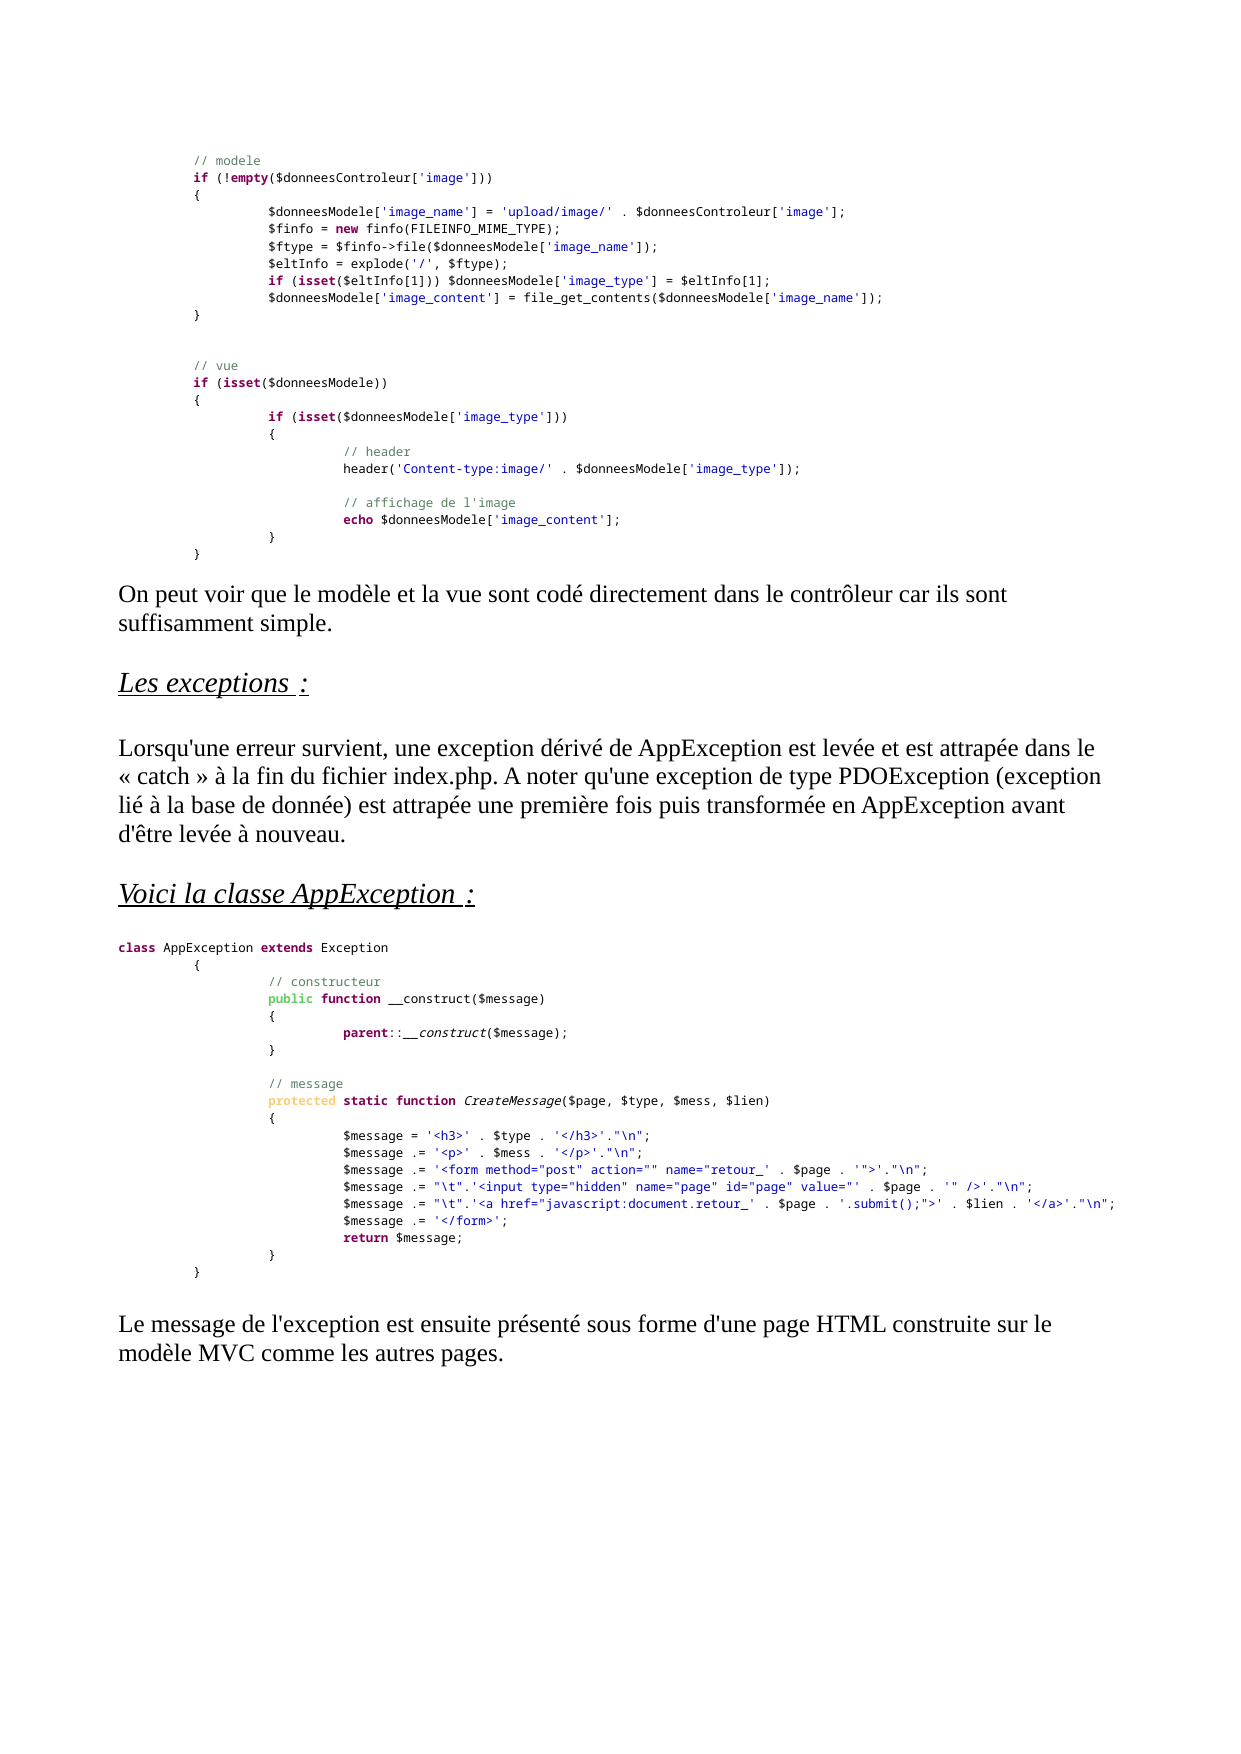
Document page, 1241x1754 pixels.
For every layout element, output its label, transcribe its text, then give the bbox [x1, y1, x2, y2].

text } [118, 306, 1122, 323]
text On peut voir que le modèle et la vue sont codé directement dans le contrôleur car ils sont suffisamment simple. [118, 579, 1122, 637]
text if (isset($donneesModele)) [118, 374, 1122, 391]
text { [118, 1109, 1122, 1127]
text { [118, 1007, 1122, 1024]
text $donneesModele['image_name'] = 'upload/image/' . $donneesControleur['image']; [118, 203, 1122, 221]
text header('Content-type:image/' . $donneesModele['image_type']); [118, 460, 1122, 477]
text // constructeur [118, 973, 1122, 990]
text } [118, 1246, 1122, 1263]
text Les exceptions : [118, 666, 1122, 699]
text $finfo = new finfo(FILEINFO_MIME_TYPE); [118, 221, 1122, 238]
text } [118, 1263, 1122, 1280]
text // affichage de l'image [118, 494, 1122, 511]
text if (isset($donneesModele['image_type'])) [118, 408, 1122, 426]
text Lorsqu'une erreur survient, une exception dérivé de AppException est levée et est attrapée dans le « catch » à la fin du fichier index.php. A noter qu'une exception de type PDOException (exception lié à la base de donnée) est attrapée une première fois puis transformée en AppException avant d'être levée à nouveau. [118, 733, 1122, 848]
text if (!empty($donneesControleur['image'])) [118, 169, 1122, 186]
text { [118, 186, 1122, 203]
text $donneesModele['image_content'] = file_get_contents($donneesModele['image_name']); [118, 289, 1122, 306]
text protected static function CreateMessage($page, $type, $mess, $lien) [118, 1092, 1122, 1109]
text } [118, 545, 1122, 562]
text { [118, 956, 1122, 973]
text $message .= '<form method="post" action="" name="retour_' . $page . '">'."\n"; [118, 1161, 1122, 1178]
text if (isset($eltInfo[1])) $donneesModele['image_type'] = $eltInfo[1]; [118, 272, 1122, 289]
text // vue [118, 357, 1122, 374]
text Le message de l'exception est ensuite présenté sous forme d'une page HTML construite sur le modèle MVC comme les autres pages. [118, 1309, 1122, 1367]
text parent::__construct($message); [118, 1024, 1122, 1041]
text $message .= "\t".'<input type="hidden" name="page" id="page" value="' . $page . '" />'."\n"; [118, 1178, 1122, 1195]
text public function __construct($message) [118, 990, 1122, 1007]
text $message .= "\t".'<a href="javascript:document.retour_' . $page . '.submit();">' . $lien . '</a>'."\n"; [118, 1195, 1122, 1212]
text $message = '<h3>' . $type . '</h3>'."\n"; [118, 1127, 1122, 1144]
text $eltInfo = explode('/', $ftype); [118, 255, 1122, 272]
text $message .= '</form>'; [118, 1212, 1122, 1229]
text { [118, 426, 1122, 443]
text // message [118, 1075, 1122, 1092]
text } [118, 1041, 1122, 1058]
text // header [118, 443, 1122, 460]
text { [118, 391, 1122, 408]
text return $message; [118, 1229, 1122, 1246]
text $ftype = $finfo->file($donneesModele['image_name']); [118, 238, 1122, 255]
text $message .= '<p>' . $mess . '</p>'."\n"; [118, 1144, 1122, 1161]
text Voici la classe AppException : [118, 876, 1122, 910]
text } [118, 528, 1122, 545]
text // modele [118, 152, 1122, 169]
text echo $donneesModele['image_content']; [118, 511, 1122, 528]
text class AppException extends Exception [118, 939, 1122, 956]
